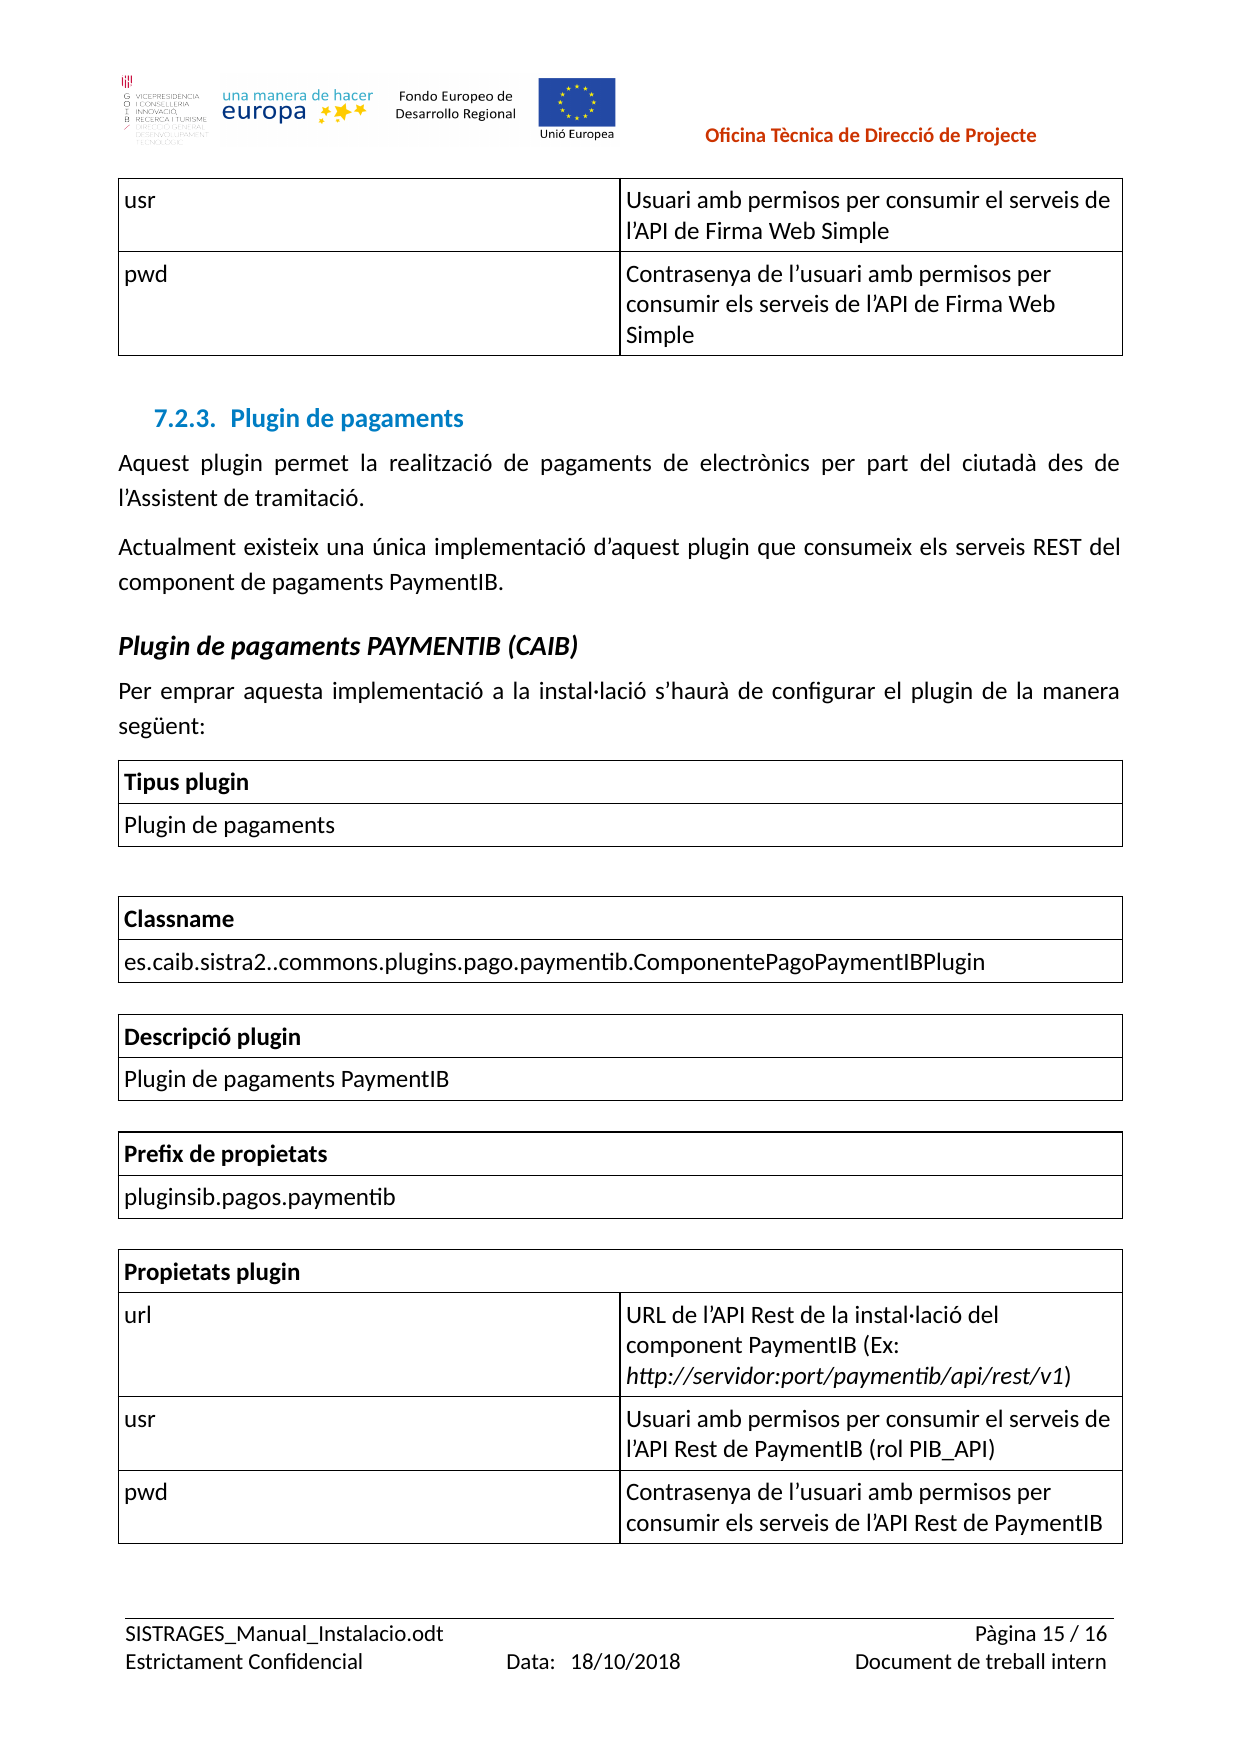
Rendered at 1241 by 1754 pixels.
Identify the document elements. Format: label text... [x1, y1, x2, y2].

table_cell Plugin de pagaments PaymentIB [119, 1058, 1122, 1100]
table_cell Contrasenya de l’usuari amb permisos per consumir els serveis de l’API de Firma Web Simple [621, 252, 1122, 355]
table_cell usr [119, 1397, 619, 1470]
table_header Classname [119, 897, 1122, 939]
table_cell URL de l’API Rest de la instal·lació del component PaymentIB (Ex: http://servidor:port/paymentib/api/rest/v1) [621, 1293, 1122, 1396]
picture [118, 73, 213, 147]
table_cell Plugin de pagaments [119, 804, 1122, 846]
text Aquest plugin permet la realització de pagaments de electrònics per part del ciutadà des de l’Assistent de tramitació. [118, 447, 1122, 512]
table_header Tipus plugin [119, 761, 1122, 803]
table_cell pwd [119, 1471, 619, 1543]
text Actualment existeix una única implementació d’aquest plugin que consumeix els serveis REST del component de pagaments PaymentIB. [118, 532, 1122, 597]
table_cell Usuari amb permisos per consumir el serveis de l’API Rest de PaymentIB (rol PIB_API) [621, 1397, 1122, 1470]
table_header Propietats plugin [119, 1250, 1122, 1292]
table_cell pluginsib.pagos.paymentib [119, 1176, 1122, 1217]
picture [219, 73, 621, 147]
table_cell url [119, 1293, 619, 1396]
table_cell es.caib.sistra2..commons.plugins.pago.paymentib.ComponentePagoPaymentIBPlugin [119, 940, 1122, 982]
table_cell Usuari amb permisos per consumir el serveis de l’API de Firma Web Simple [621, 179, 1122, 251]
table_cell usr [119, 179, 619, 251]
table_header Prefix de propietats [119, 1133, 1122, 1174]
subtitle Plugin de pagaments [153, 401, 1122, 434]
table_cell Contrasenya de l’usuari amb permisos per consumir els serveis de l’API Rest de PaymentIB [621, 1471, 1122, 1543]
table_header Descripció plugin [119, 1015, 1122, 1057]
subtitle Plugin de pagaments PAYMENTIB (CAIB) [118, 629, 1122, 662]
text Per emprar aquesta implementació a la instal·lació s’haurà de configurar el plugin de la manera següent: [118, 675, 1122, 741]
table_cell pwd [119, 252, 619, 355]
